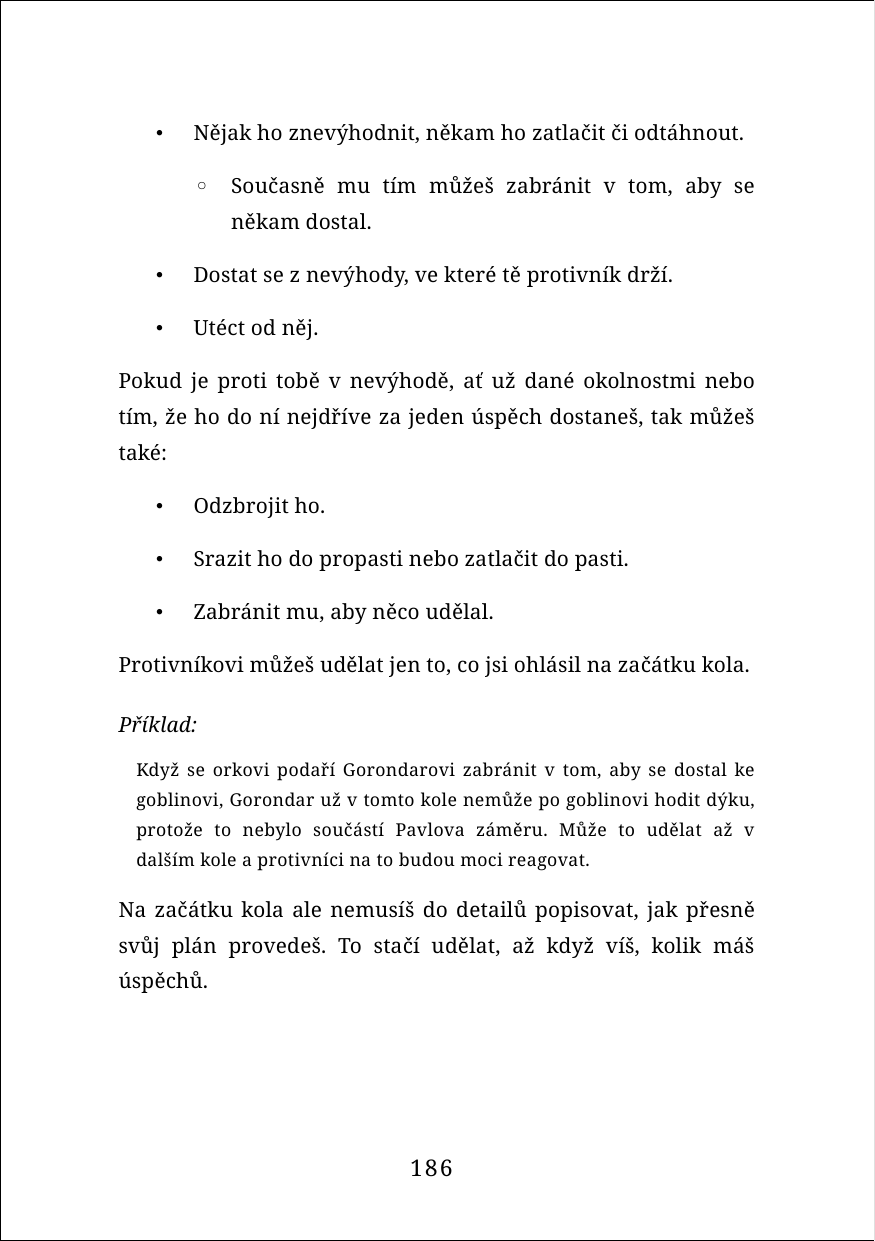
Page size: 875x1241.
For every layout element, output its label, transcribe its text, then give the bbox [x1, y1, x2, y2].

text Když se orkovi podaří Gorondarovi zabránit v tom, aby se dostal ke goblinovi, Gorondar už v tomto kole nemůže po goblinovi hodit dýku, protože to nebylo součástí Pavlova záměru. Může to udělat až v dalším kole a protivníci na to budou moci reagovat. [136, 757, 756, 872]
text Příklad: [118, 710, 756, 738]
list Současně mu tím můžeš zabránit v tom, aby se někam dostal. [193, 171, 756, 235]
list Zabránit mu, aby něco udělal. [156, 597, 756, 626]
list Odzbrojit ho. [156, 491, 756, 519]
list Srazit ho do propasti nebo zatlačit do pasti. [156, 544, 756, 573]
text Na začátku kola ale nemusíš do detailů popisovat, jak přesně svůj plán provedeš. To stačí udělat, až když víš, kolik máš úspěchů. [118, 896, 756, 995]
list Dostat se z nevýhody, ve které tě protivník drží. [156, 260, 756, 289]
text Pokud je proti tobě v nevýhodě, ať už dané okolnostmi nebo tím, že ho do ní nejdříve za jeden úspěch dostaneš, tak můžeš také: [118, 367, 756, 466]
text Protivníkovi můžeš udělat jen to, co jsi ohlásil na začátku kola. [118, 651, 756, 679]
list Utéct od něj. [156, 313, 756, 342]
list Nějak ho znevýhodnit, někam ho zatlačit či odtáhnout. [156, 118, 756, 147]
